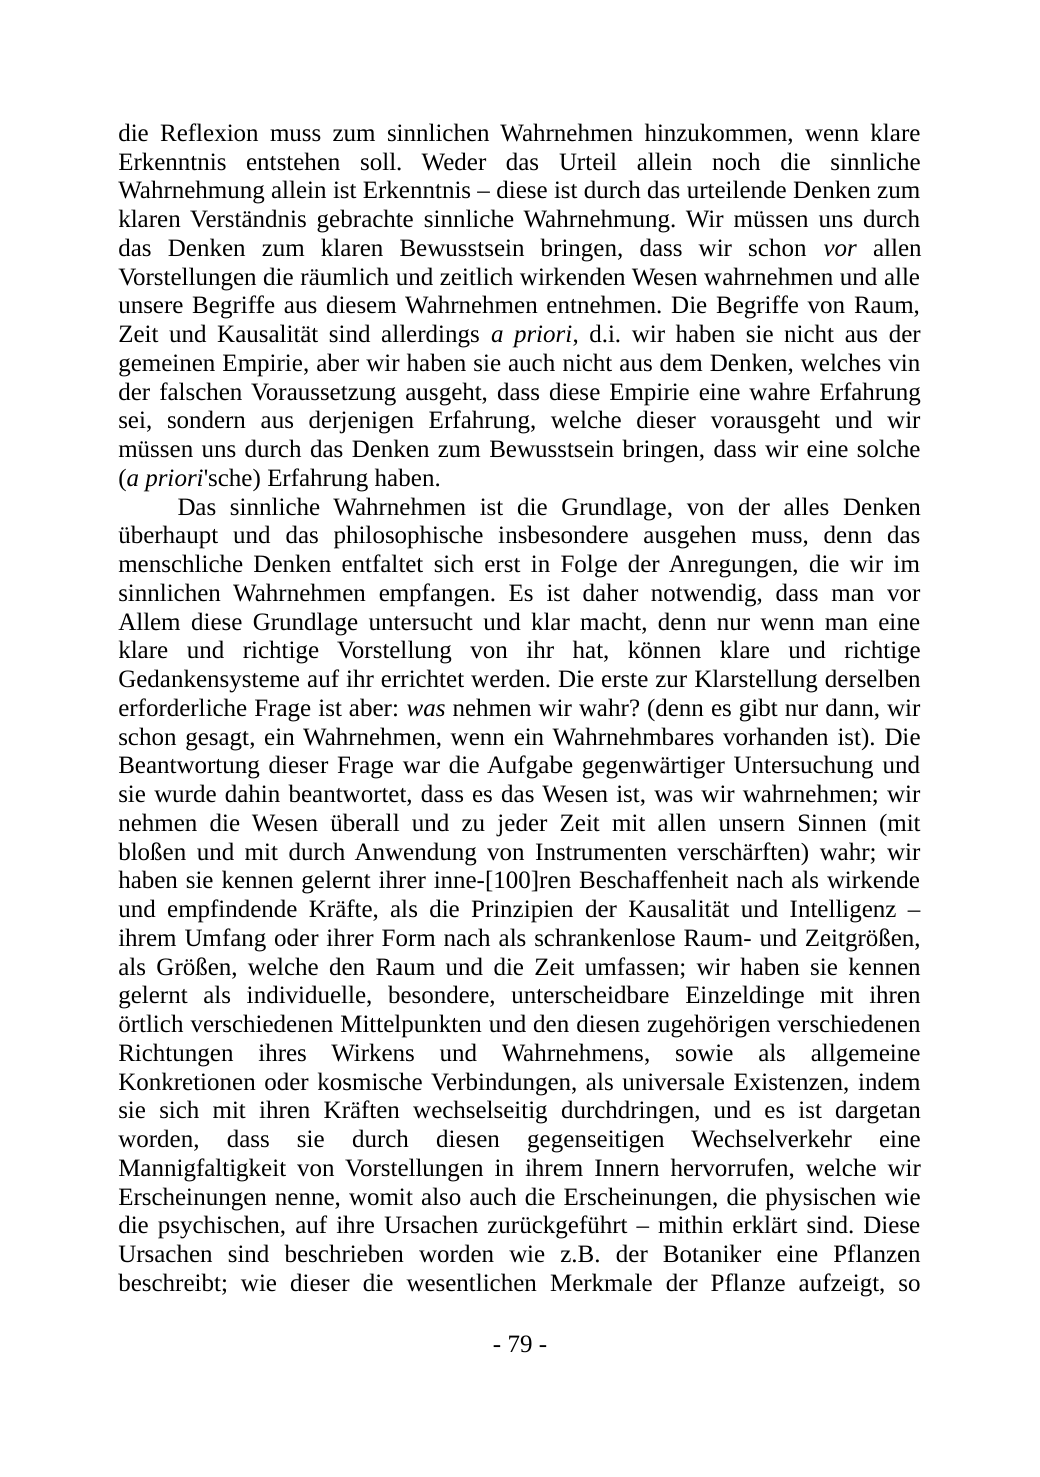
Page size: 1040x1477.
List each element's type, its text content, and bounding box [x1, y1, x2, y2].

text die Reflexion muss zum sinnlichen Wahrnehmen hinzukommen, wenn klare Erkenntnis entstehen soll. Weder das Urteil allein noch die sinnliche Wahrnehmung allein ist Erkenntnis – diese ist durch das urteilende Denken zum klaren Verständnis gebrachte sinnliche Wahrnehmung. Wir müssen uns durch das Denken zum klaren Bewusstsein bringen, dass wir schon vor allen Vorstellungen die räumlich und zeitlich wirkenden Wesen wahrnehmen und alle unsere Begriffe aus diesem Wahrnehmen entnehmen. Die Begriffe von Raum, Zeit und Kausalität sind allerdings a priori, d.i. wir haben sie nicht aus der gemeinen Empirie, aber wir haben sie auch nicht aus dem Denken, welches vin der falschen Voraussetzung ausgeht, dass diese Empirie eine wahre Erfahrung sei, sondern aus derjenigen Erfahrung, welche dieser vorausgeht und wir müssen uns durch das Denken zum Bewusstsein bringen, dass wir eine solche (a priori'sche) Erfahrung haben. [118, 118, 921, 492]
text Das sinnliche Wahrnehmen ist die Grundlage, von der alles Denken überhaupt und das philosophische insbesondere ausgehen muss, denn das menschliche Denken entfaltet sich erst in Folge der Anregungen, die wir im sinnlichen Wahrnehmen empfangen. Es ist daher notwendig, dass man vor Allem diese Grundlage untersucht und klar macht, denn nur wenn man eine klare und richtige Vorstellung von ihr hat, können klare und richtige Gedankensysteme auf ihr errichtet werden. Die erste zur Klarstellung derselben erforderliche Frage ist aber: was nehmen wir wahr? (denn es gibt nur dann, wir schon gesagt, ein Wahrnehmen, wenn ein Wahrnehmbares vorhanden ist). Die Beantwortung dieser Frage war die Aufgabe gegenwärtiger Untersuchung und sie wurde dahin beantwortet, dass es das Wesen ist, was wir wahrnehmen; wir nehmen die Wesen überall und zu jeder Zeit mit allen unsern Sinnen (mit bloßen und mit durch Anwendung von Instrumenten verschärften) wahr; wir haben sie kennen gelernt ihrer inne-[100]ren Beschaffenheit nach als wirkende und empfindende Kräfte, als die Prinzipien der Kausalität und Intelligenz – ihrem Umfang oder ihrer Form nach als schrankenlose Raum- und Zeitgrößen, als Größen, welche den Raum und die Zeit umfassen; wir haben sie kennen gelernt als individuelle, besondere, unterscheidbare Einzeldinge mit ihren örtlich verschiedenen Mittelpunkten und den diesen zugehörigen verschiedenen Richtungen ihres Wirkens und Wahrnehmens, sowie als allgemeine Konkretionen oder kosmische Verbindungen, als universale Existenzen, indem sie sich mit ihren Kräften wechselseitig durchdringen, und es ist dargetan worden, dass sie durch diesen gegenseitigen Wechselverkehr eine Mannigfaltigkeit von Vorstellungen in ihrem Innern hervorrufen, welche wir Erscheinungen nenne, womit also auch die Erscheinungen, die physischen wie die psychischen, auf ihre Ursachen zurückgeführt – mithin erklärt sind. Diese Ursachen sind beschrieben worden wie z.B. der Botaniker eine Pflanzen beschreibt; wie dieser die wesentlichen Merkmale der Pflanze aufzeigt, so [118, 492, 921, 1297]
